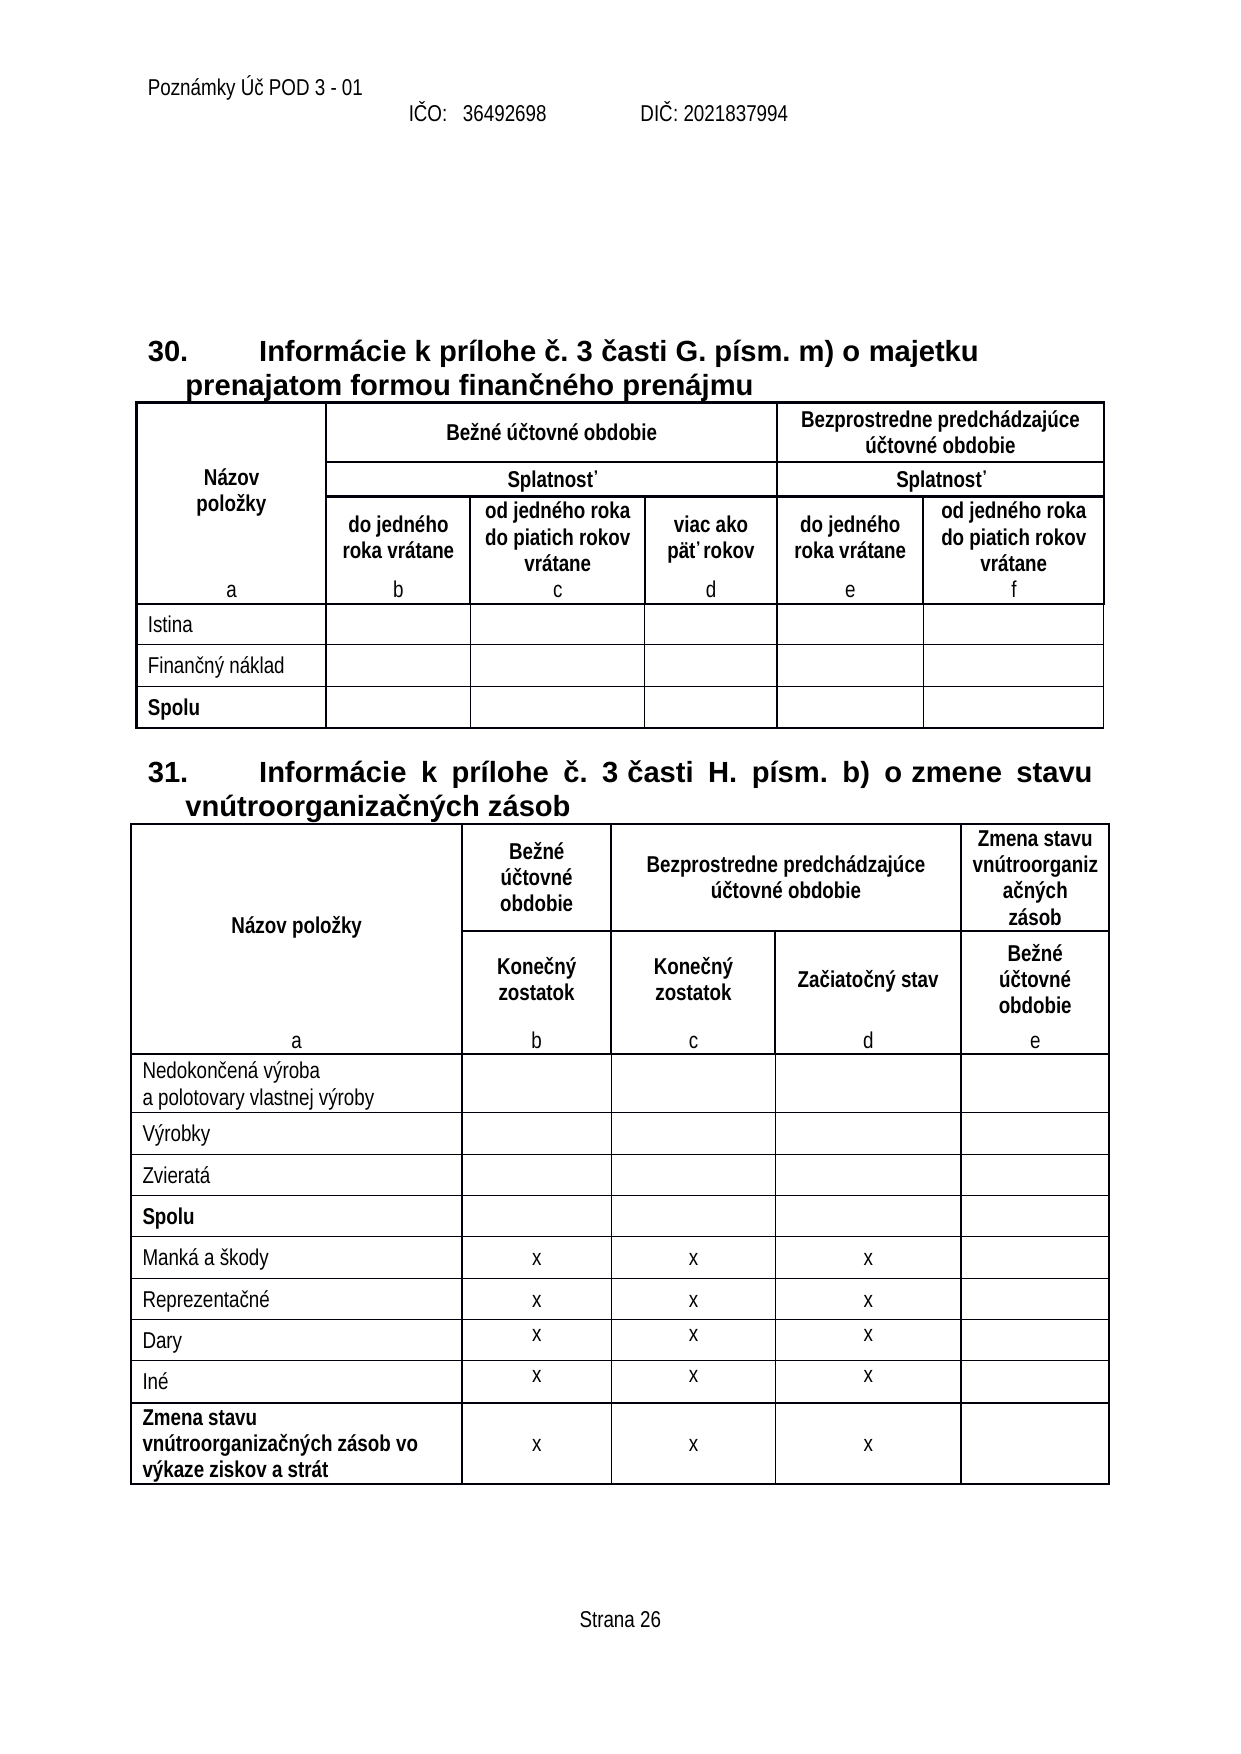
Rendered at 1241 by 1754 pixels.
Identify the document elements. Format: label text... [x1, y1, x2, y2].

table_cell [463, 1113, 611, 1153]
list Informácie k prílohe č. 3 časti G. písm. m) o majetku prenajatom formou finančného prenájmu [148, 334, 1092, 401]
table_cell Výrobky [132, 1113, 461, 1153]
table_cell [612, 1113, 775, 1153]
table_cell a [138, 576, 325, 603]
table_cell od jedného roka do piatich rokov vrátane [924, 498, 1103, 576]
table_header Názov položky [138, 404, 325, 576]
table_cell [327, 687, 470, 727]
table_cell [612, 1155, 775, 1195]
table_header Bezprostredne predchádzajúce účtovné obdobie [778, 404, 1103, 461]
table_cell [776, 1196, 960, 1236]
table_cell [776, 1055, 960, 1112]
table_cell a [132, 1027, 461, 1053]
table_cell Konečný zostatok [463, 932, 610, 1027]
table_cell [776, 1113, 960, 1153]
table_cell x [776, 1237, 960, 1278]
table_cell [924, 645, 1103, 686]
table_header Bežné účtovné obdobie [463, 825, 610, 930]
table_cell Istina [138, 605, 325, 644]
table_cell Konečný zostatok [612, 932, 774, 1027]
table_cell x [612, 1279, 775, 1319]
table_cell Splatnosť [778, 463, 1103, 495]
table_cell Zmena stavu vnútroorganizačných zásob vo výkaze ziskov a strát [132, 1404, 461, 1483]
table_cell [776, 1155, 960, 1195]
table_cell [962, 1361, 1108, 1402]
table_cell [471, 687, 644, 727]
table_cell c [612, 1027, 774, 1053]
table_cell viac ako päť rokov [646, 498, 776, 576]
table_cell x [463, 1361, 611, 1402]
table_cell [612, 1196, 775, 1236]
table_cell x [463, 1320, 611, 1360]
table_cell [962, 1279, 1108, 1319]
table_cell Spolu [138, 687, 325, 727]
table_cell Reprezentačné [132, 1279, 461, 1319]
table_cell Nedokončená výroba a polotovary vlastnej výroby [132, 1055, 461, 1112]
table_cell e [778, 576, 922, 603]
table_cell [962, 1404, 1108, 1483]
table_cell b [327, 576, 469, 603]
table_cell x [776, 1361, 960, 1402]
table_cell [962, 1320, 1108, 1360]
table_cell [778, 605, 923, 644]
table_cell [471, 605, 644, 644]
table_cell x [612, 1320, 775, 1360]
list Informácie k prílohe č. 3 časti H. písm. b) o zmene stavu vnútroorganizačných zásob [148, 755, 1092, 822]
table_cell [924, 687, 1103, 727]
table_cell Finančný náklad [138, 645, 325, 686]
table_cell b [463, 1027, 610, 1053]
table_cell d [776, 1027, 960, 1053]
table_cell x [776, 1279, 960, 1319]
table_cell [327, 645, 470, 686]
table_cell [463, 1196, 611, 1236]
table_header Bezprostredne predchádzajúce účtovné obdobie [612, 825, 960, 930]
table_header Zmena stavu vnútroorganizačných zásob [962, 825, 1108, 930]
table_cell [924, 605, 1103, 644]
table_cell [778, 645, 923, 686]
table_cell [463, 1155, 611, 1195]
table_cell Iné [132, 1361, 461, 1402]
table_header Názov položky [132, 825, 461, 1027]
table_cell [645, 605, 776, 644]
table_cell x [463, 1404, 611, 1483]
table_cell Splatnosť [327, 463, 776, 495]
table_cell [962, 1055, 1108, 1112]
table_cell d [646, 576, 776, 603]
table_cell [962, 1237, 1108, 1278]
table_cell Spolu [132, 1196, 461, 1236]
table_cell [327, 605, 470, 644]
table_cell [471, 645, 644, 686]
table_cell f [924, 576, 1103, 603]
table_cell [612, 1055, 775, 1112]
table_cell x [463, 1237, 611, 1278]
table_cell x [612, 1361, 775, 1402]
table_cell [962, 1113, 1108, 1153]
table_cell e [962, 1027, 1108, 1053]
table_cell x [612, 1237, 775, 1278]
table_cell Začiatočný stav [776, 932, 960, 1027]
table_cell x [612, 1404, 775, 1483]
table_cell do jedného roka vrátane [327, 498, 469, 576]
table_cell Bežné účtovné obdobie [962, 932, 1108, 1027]
table_cell [962, 1155, 1108, 1195]
table_cell Zvieratá [132, 1155, 461, 1195]
table_cell [778, 687, 923, 727]
table_cell [463, 1055, 611, 1112]
table_cell od jedného roka do piatich rokov vrátane [471, 498, 644, 576]
table_cell c [471, 576, 644, 603]
table_cell Dary [132, 1320, 461, 1360]
table_cell x [776, 1320, 960, 1360]
table_cell [645, 687, 776, 727]
table_header Bežné účtovné obdobie [327, 404, 776, 461]
table_cell Manká a škody [132, 1237, 461, 1278]
table_cell [962, 1196, 1108, 1236]
table_cell x [776, 1404, 960, 1483]
table_cell [645, 645, 776, 686]
table_cell do jedného roka vrátane [778, 498, 922, 576]
table_cell x [463, 1279, 611, 1319]
